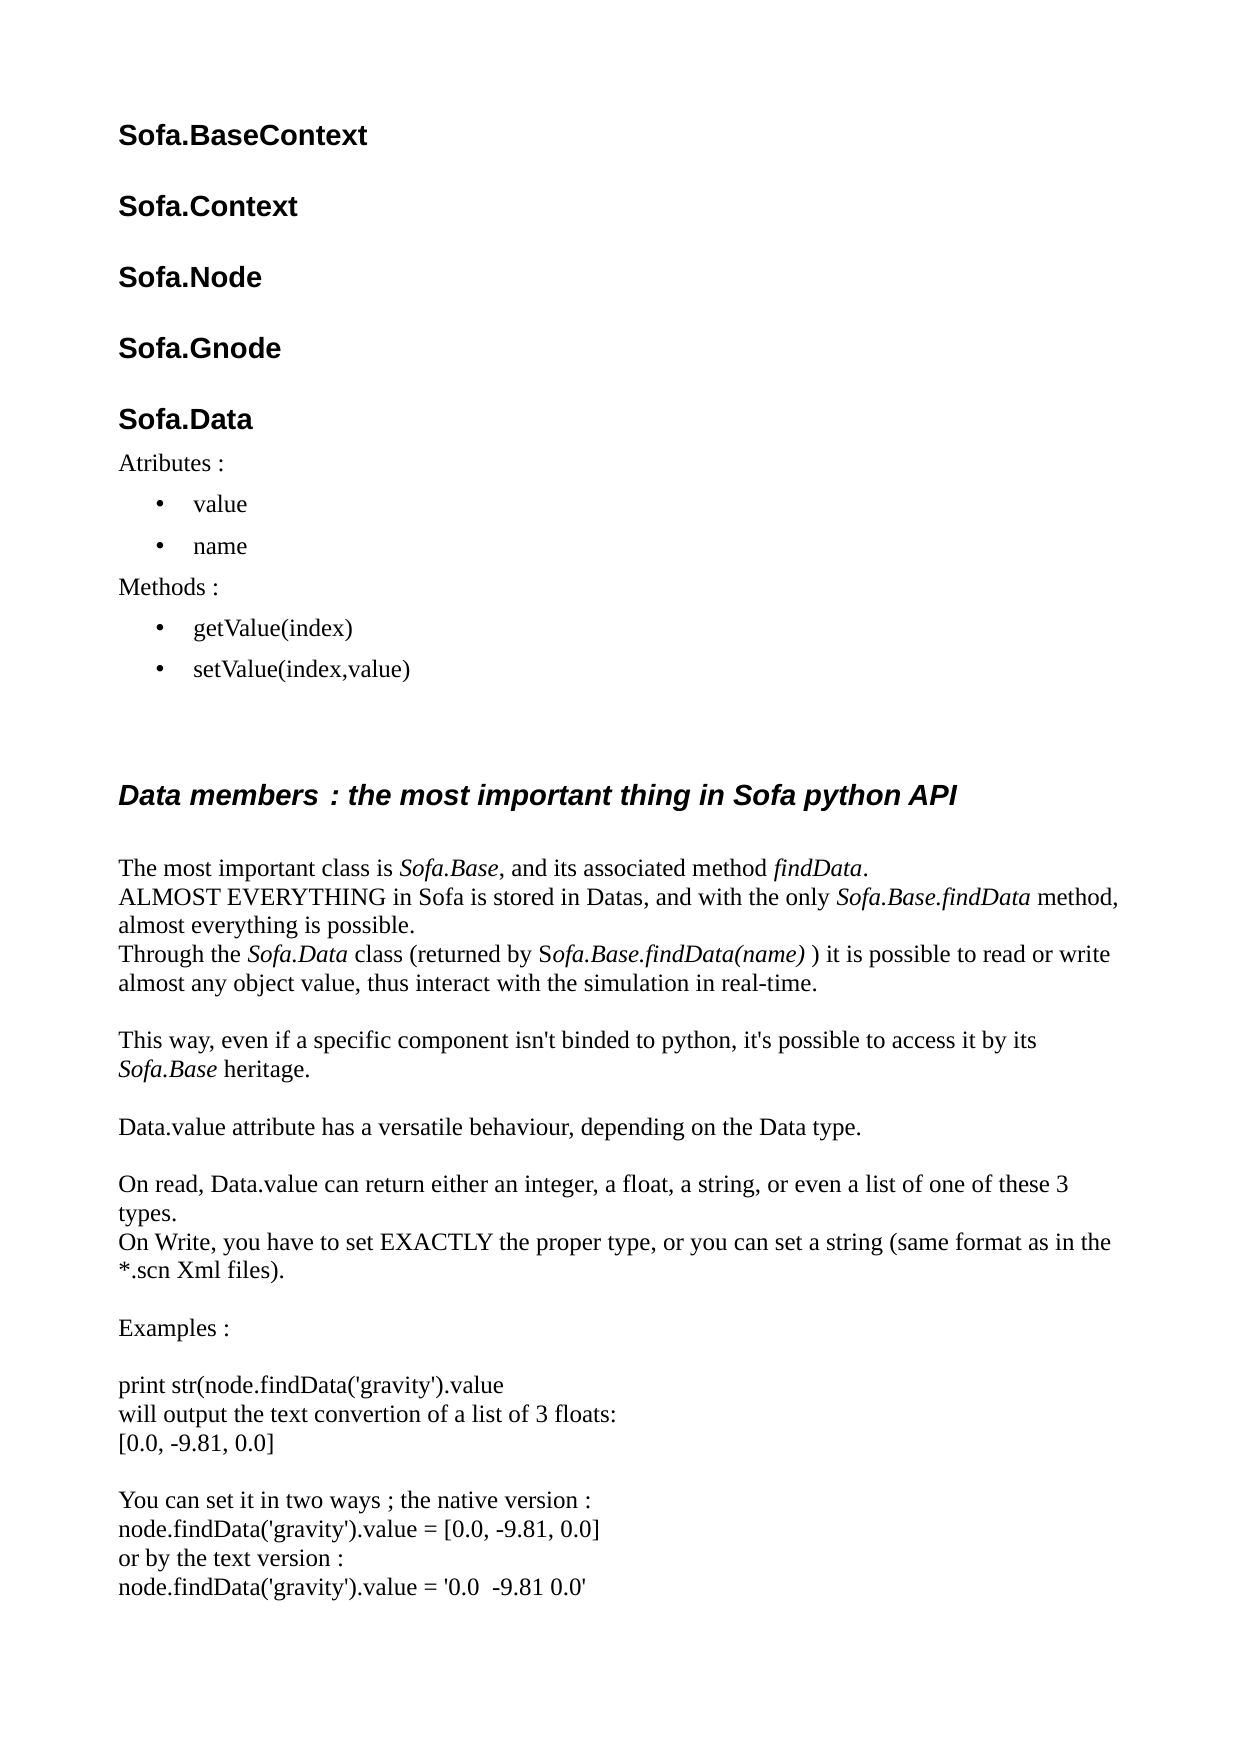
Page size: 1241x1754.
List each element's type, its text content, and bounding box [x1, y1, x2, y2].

text node.findData('gravity').value = '0.0 -9.81 0.0' [118, 1572, 1122, 1601]
text This way, even if a specific component isn't binded to python, it's possible to access it by its Sofa.Base heritage. [118, 1026, 1122, 1083]
subtitle Sofa.Node [118, 260, 1122, 294]
subtitle Data members : the most important thing in Sofa python API [118, 778, 1122, 812]
list getValue(index) [156, 613, 1122, 642]
text or by the text version : [118, 1543, 1122, 1572]
text node.findData('gravity').value = [0.0, -9.81, 0.0] [118, 1514, 1122, 1543]
list setValue(index,value) [156, 654, 1122, 683]
subtitle Sofa.BaseContext [118, 118, 1122, 152]
text Atributes : [118, 448, 1122, 477]
list value [156, 489, 1122, 518]
text ALMOST EVERYTHING in Sofa is stored in Datas, and with the only Sofa.Base.findData method, almost everything is possible. [118, 882, 1122, 939]
text The most important class is Sofa.Base, and its associated method findData. [118, 853, 1122, 882]
text You can set it in two ways ; the native version : [118, 1486, 1122, 1514]
text Methods : [118, 572, 1122, 601]
text Through the Sofa.Data class (returned by Sofa.Base.findData(name) ) it is possible to read or write almost any object value, thus interact with the simulation in real-time. [118, 939, 1122, 997]
subtitle Sofa.Context [118, 189, 1122, 223]
text [0.0, -9.81, 0.0] [118, 1428, 1122, 1457]
text On Write, you have to set EXACTLY the proper type, or you can set a string (same format as in the *.scn Xml files). [118, 1227, 1122, 1284]
subtitle Sofa.Data [118, 402, 1122, 436]
text print str(node.findData('gravity').value [118, 1371, 1122, 1399]
list name [156, 531, 1122, 559]
text Data.value attribute has a versatile behaviour, depending on the Data type. [118, 1112, 1122, 1141]
subtitle Sofa.Gnode [118, 331, 1122, 365]
text will output the text convertion of a list of 3 floats: [118, 1399, 1122, 1428]
text Examples : [118, 1313, 1122, 1342]
text On read, Data.value can return either an integer, a float, a string, or even a list of one of these 3 types. [118, 1169, 1122, 1227]
